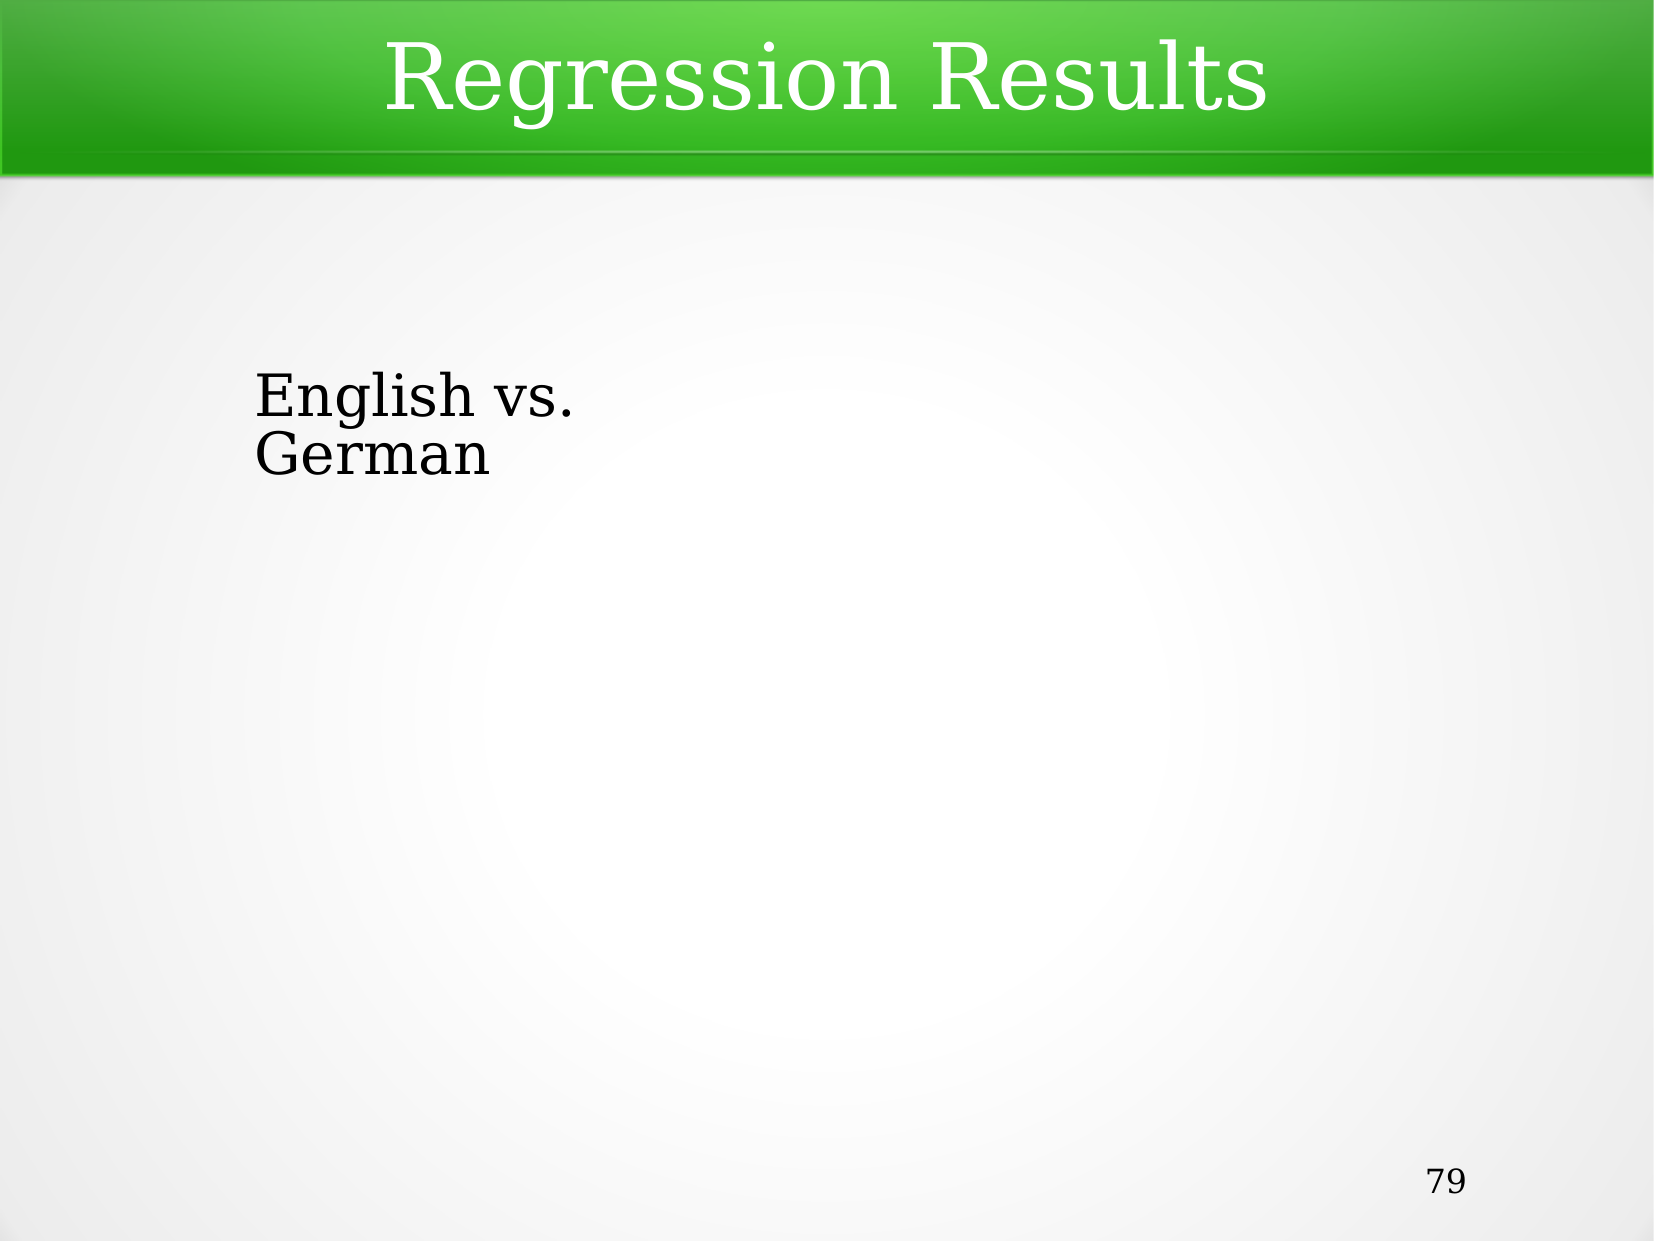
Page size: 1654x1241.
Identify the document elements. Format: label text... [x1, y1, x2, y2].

title Regression Results [82, 11, 1571, 154]
text_box English vs. German [239, 362, 825, 436]
picture [0, 0, 1654, 1241]
